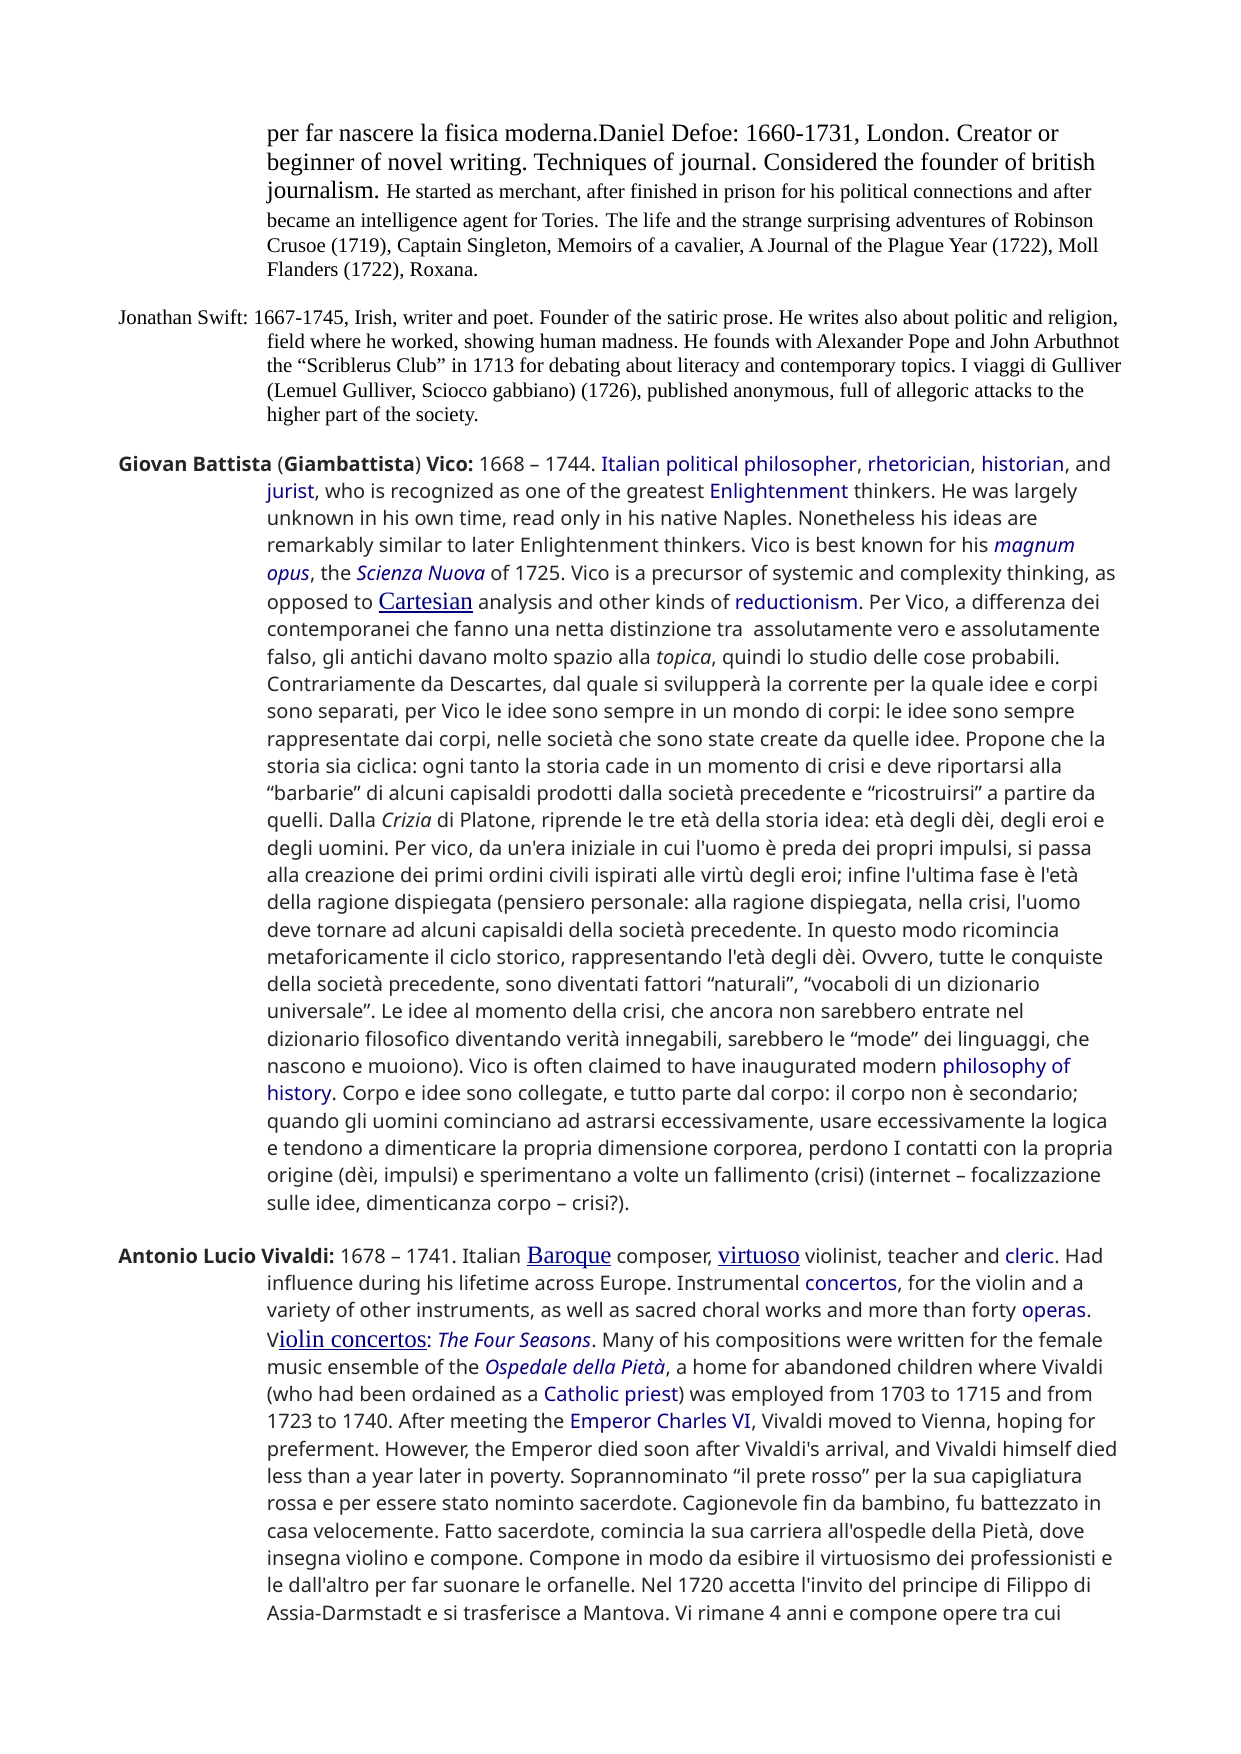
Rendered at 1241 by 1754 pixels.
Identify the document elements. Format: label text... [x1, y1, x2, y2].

text Jonathan Swift: 1667-1745, Irish, writer and poet. Founder of the satiric prose. He writes also about politic and religion, field where he worked, showing human madness. He founds with Alexander Pope and John Arbuthnot the “Scriblerus Club” in 1713 for debating about literacy and contemporary topics. I viaggi di Gulliver (Lemuel Gulliver, Sciocco gabbiano) (1726), published anonymous, full of allegoric attacks to the higher part of the society. [118, 305, 1122, 426]
text Antonio Lucio Vivaldi: 1678 – 1741. Italian Baroque composer, virtuoso violinist, teacher and cleric. Had influence during his lifetime across Europe. Instrumental concertos, for the violin and a variety of other instruments, as well as sacred choral works and more than forty operas. Violin concertos: The Four Seasons. Many of his compositions were written for the female music ensemble of the Ospedale della Pietà, a home for abandoned children where Vivaldi (who had been ordained as a Catholic priest) was employed from 1703 to 1715 and from 1723 to 1740. After meeting the Emperor Charles VI, Vivaldi moved to Vienna, hoping for preferment. However, the Emperor died soon after Vivaldi's arrival, and Vivaldi himself died less than a year later in poverty. Soprannominato “il prete rosso” per la sua capigliatura rossa e per essere stato nominto sacerdote. Cagionevole fin da bambino, fu battezzato in casa velocemente. Fatto sacerdote, comincia la sua carriera all'ospedle della Pietà, dove insegna violino e compone. Compone in modo da esibire il virtuosismo dei professionisti e le dall'altro per far suonare le orfanelle. Nel 1720 accetta l'invito del principe di Filippo di Assia-Darmstadt e si trasferisce a Mantova. Vi rimane 4 anni e compone opere tra cui [118, 1240, 1122, 1626]
text Giovan Battista (Giambattista) Vico: 1668 – 1744. Italian political philosopher, rhetorician, historian, and jurist, who is recognized as one of the greatest Enlightenment thinkers. He was largely unknown in his own time, read only in his native Naples. Nonetheless his ideas are remarkably similar to later Enlightenment thinkers. Vico is best known for his magnum opus, the Scienza Nuova of 1725. Vico is a precursor of systemic and complexity thinking, as opposed to Cartesian analysis and other kinds of reductionism. Per Vico, a differenza dei contemporanei che fanno una netta distinzione tra assolutamente vero e assolutamente falso, gli antichi davano molto spazio alla topica, quindi lo studio delle cose probabili. Contrariamente da Descartes, dal quale si svilupperà la corrente per la quale idee e corpi sono separati, per Vico le idee sono sempre in un mondo di corpi: le idee sono sempre rappresentate dai corpi, nelle società che sono state create da quelle idee. Propone che la storia sia ciclica: ogni tanto la storia cade in un momento di crisi e deve riportarsi alla “barbarie” di alcuni capisaldi prodotti dalla società precedente e “ricostruirsi” a partire da quelli. Dalla Crizia di Platone, riprende le tre età della storia idea: età degli dèi, degli eroi e degli uomini. Per vico, da un'era iniziale in cui l'uomo è preda dei propri impulsi, si passa alla creazione dei primi ordini civili ispirati alle virtù degli eroi; infine l'ultima fase è l'età della ragione dispiegata (pensiero personale: alla ragione dispiegata, nella crisi, l'uomo deve tornare ad alcuni capisaldi della società precedente. In questo modo ricomincia metaforicamente il ciclo storico, rappresentando l'età degli dèi. Ovvero, tutte le conquiste della società precedente, sono diventati fattori “naturali”, “vocaboli di un dizionario universale”. Le idee al momento della crisi, che ancora non sarebbero entrate nel dizionario filosofico diventando verità innegabili, sarebbero le “mode” dei linguaggi, che nascono e muoiono). Vico is often claimed to have inaugurated modern philosophy of history. Corpo e idee sono collegate, e tutto parte dal corpo: il corpo non è secondario; quando gli uomini cominciano ad astrarsi eccessivamente, usare eccessivamente la logica e tendono a dimenticare la propria dimensione corporea, perdono I contatti con la propria origine (dèi, impulsi) e sperimentano a volte un fallimento (crisi) (internet – focalizzazione sulle idee, dimenticanza corpo – crisi?). [118, 450, 1122, 1216]
text per far nascere la fisica moderna.Daniel Defoe: 1660-1731, London. Creator or beginner of novel writing. Techniques of journal. Considered the founder of british journalism. He started as merchant, after finished in prison for his political connections and after became an intelligence agent for Tories. The life and the strange surprising adventures of Robinson Crusoe (1719), Captain Singleton, Memoirs of a cavalier, A Journal of the Plague Year (1722), Moll Flanders (1722), Roxana. [118, 118, 1122, 281]
